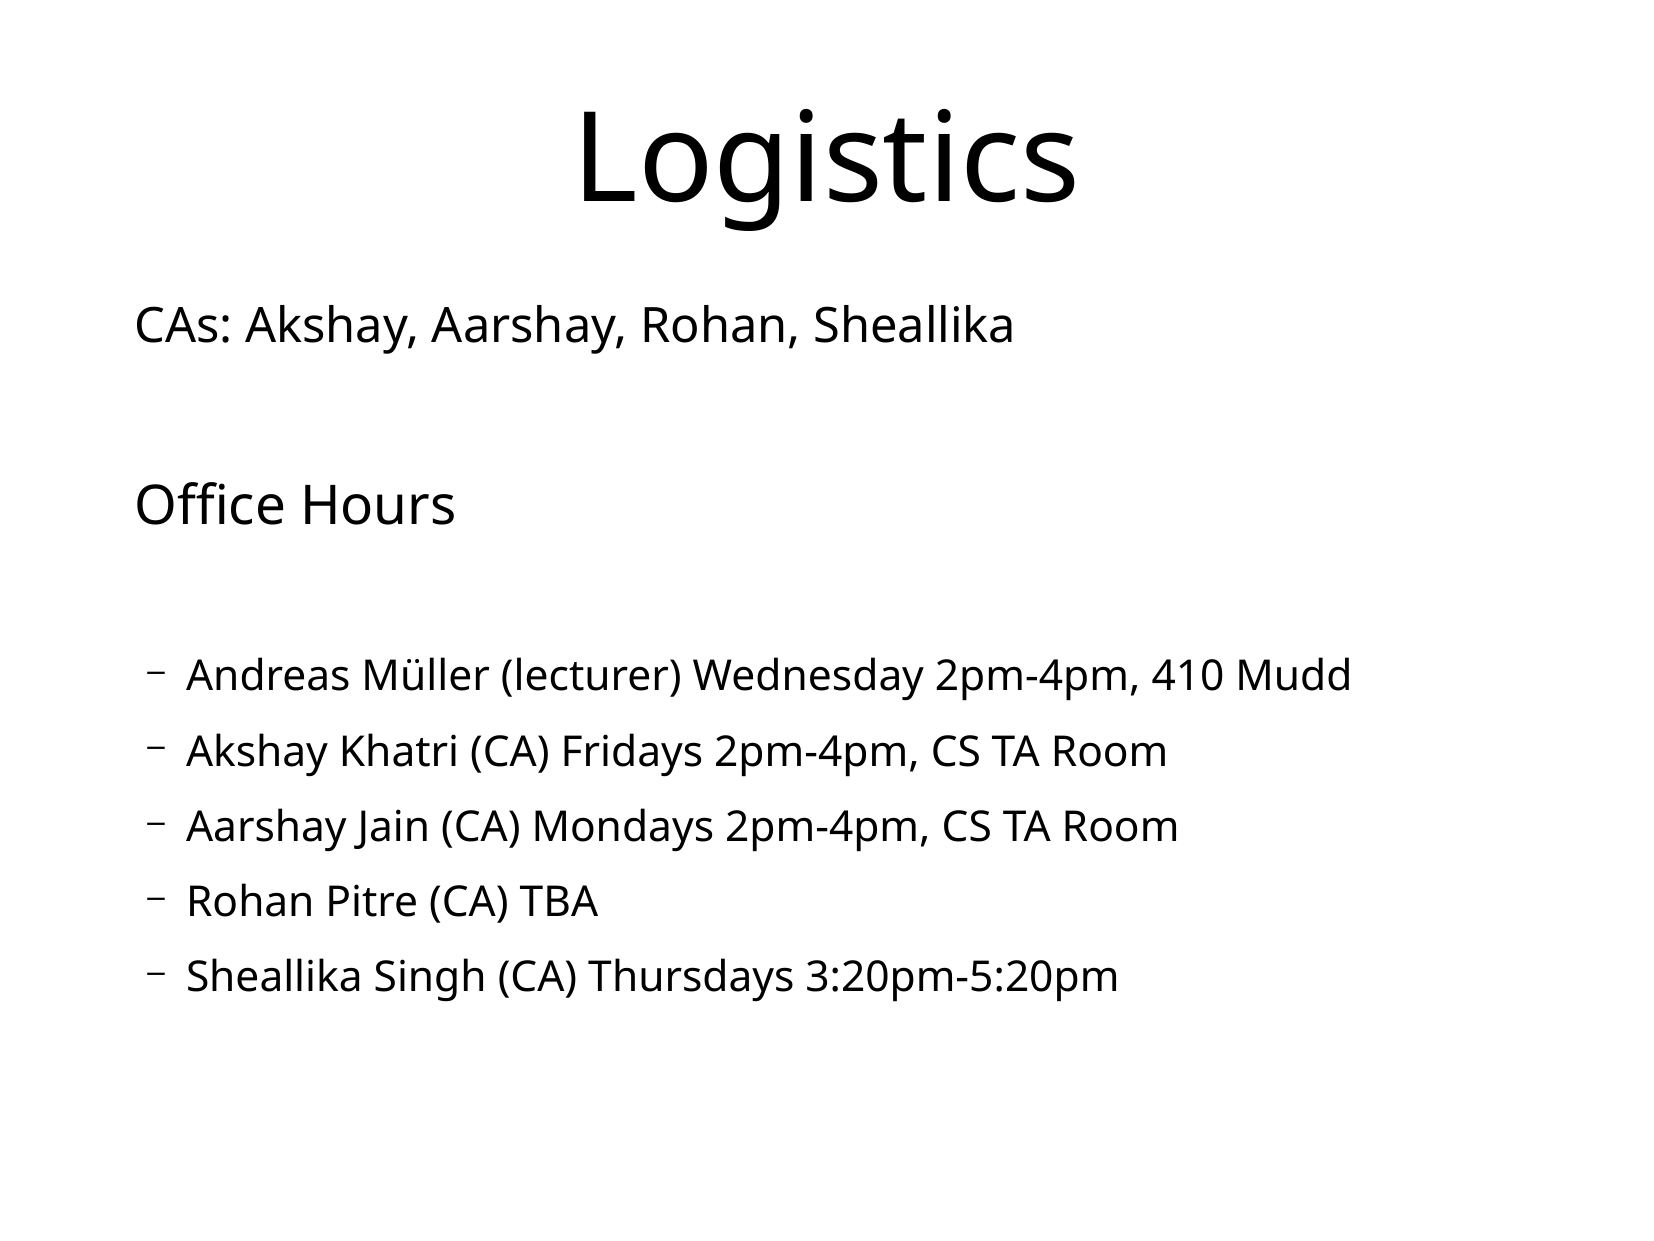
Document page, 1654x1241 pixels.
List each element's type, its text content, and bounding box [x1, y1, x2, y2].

title Logistics [82, 49, 1571, 257]
list CAs: Akshay, Aarshay, Rohan, Sheallika Office Hours Andreas Müller (lecturer) Wednesday 2pm-4pm, 410 Mudd Akshay Khatri (CA) Fridays 2pm-4pm, CS TA Room Aarshay Jain (CA) Mondays 2pm-4pm, CS TA Room Rohan Pitre (CA) TBA Sheallika Singh (CA) Thursdays 3:20pm-5:20pm [82, 290, 1571, 1010]
